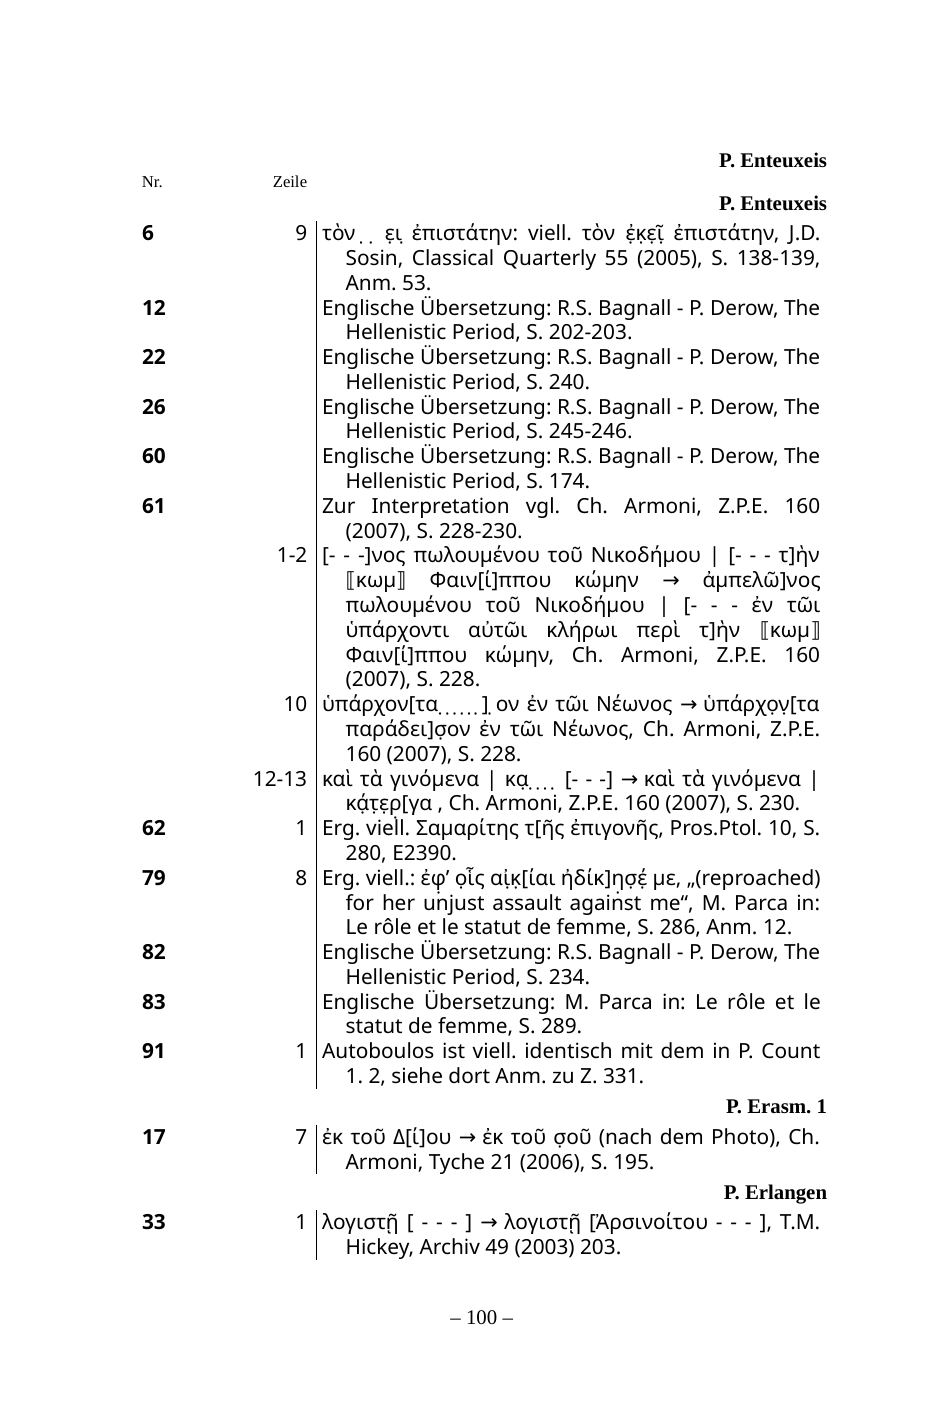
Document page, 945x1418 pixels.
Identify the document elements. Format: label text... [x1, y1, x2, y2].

table_header λογιστῇ [ - - - ] → λογιστῇ [Ἀρσινοίτου - - - ], T.M. Hickey, Archiv 49 (2003) 203. [317, 1210, 827, 1259]
subtitle P. Erasm. 1 [136, 1094, 827, 1118]
table_cell Erg. viell.: ἐφ̣’ ο̣ἷς αἰ̣κ̣[ίαι ἠδίκ]η̣σ̣έ̣ με, „(reproached) for her unjust assault against me“, M. Parca in: Le rôle et le statut de femme, S. 286, Anm. 12. [317, 865, 827, 940]
table_cell 62 [136, 816, 224, 865]
table_header 6 [136, 221, 224, 295]
table_header ἐκ τοῦ Δ[ί]ου → ἐκ τοῦ σ̣οῦ (nach dem Photo), Ch. Armoni, Tyche 21 (2006), S. 195. [317, 1125, 827, 1174]
table_header τὸν ̣ ̣ ε̣ι̣ ἐπιστάτην: viell. τὸν ἐ̣κ̣ε̣ῖ̣ ἐπιστάτην, J.D. Sosin, Classical Quarterly 55 (2005), S. 138-139, Anm. 53. [317, 221, 827, 295]
table_cell Englische Übersetzung: R.S. Bagnall - P. Derow, The Hellenistic Period, S. 234. [317, 940, 827, 989]
table_cell 1 [224, 816, 316, 865]
table_cell 83 [136, 989, 316, 1039]
table_cell 79 [136, 865, 224, 940]
table_cell καὶ τὰ γινόμενα | κα̣ ̣ ̣ ̣ ̣ [- - -] → καὶ τὰ γινόμενα | κά̣τ̣ε̣ρ̣[γα , Ch. Armoni, Z.P.E. 160 (2007), S. 230. [317, 766, 827, 816]
table_cell Autoboulos ist viell. identisch mit dem in P. Count 1. 2, siehe dort Anm. zu Z. 331. [317, 1039, 827, 1088]
table_cell Erg. viell. Σαμαρίτης τ[ῆς ἐπιγονῆς, Pros.Ptol. 10, S. 280, E2390. [317, 816, 827, 865]
table_cell 82 [136, 940, 316, 989]
table_header 17 [136, 1125, 224, 1174]
table_cell 22 [136, 345, 316, 394]
table_cell [- - -]νος πωλουμένου τοῦ Νικοδήμου | [- - - τ]ὴν ⟦κωμ⟧ Φαιν[ί]ππου κώμην → ἀμπελῶ]νος πωλουμένου τοῦ Νικοδήμου | [- - - ἐν τῶι ὑπάρχοντι αὐτῶι κλήρωι περὶ τ]ὴν ⟦κωμ⟧ Φαιν[ί]ππου κώμην, Ch. Armoni, Z.P.E. 160 (2007), S. 228. [317, 543, 827, 692]
table_cell Zur Interpretation vgl. Ch. Armoni, Z.P.E. 160 (2007), S. 228-230. [317, 494, 827, 543]
table_cell Englische Übersetzung: R.S. Bagnall - P. Derow, The Hellenistic Period, S. 240. [317, 345, 827, 394]
table_header 1 [224, 1210, 316, 1259]
table_cell Englische Übersetzung: R.S. Bagnall - P. Derow, The Hellenistic Period, S. 245-246. [317, 394, 827, 444]
subtitle P. Enteuxeis [136, 191, 827, 215]
table_cell 91 [136, 1039, 224, 1088]
table_cell 60 [136, 444, 316, 493]
table_cell 1-2 [136, 543, 316, 692]
table_cell Englische Übersetzung: R.S. Bagnall - P. Derow, The Hellenistic Period, S. 202-203. [317, 295, 827, 345]
table_cell Englische Übersetzung: M. Parca in: Le rôle et le statut de femme, S. 289. [317, 989, 827, 1039]
table_header 7 [224, 1125, 316, 1174]
table_cell ὑπάρχον[τα ̣ ̣ ̣ ̣ ̣ ̣] ̣ον ἐν τῶι Νέωνος → ὑπάρχο̣ν̣[τα παράδει]σ̣ον ἐν τῶι Νέωνος, Ch. Armoni, Z.P.E. 160 (2007), S. 228. [317, 692, 827, 766]
table_cell 26 [136, 394, 316, 444]
table_cell 1 [224, 1039, 316, 1088]
table_cell 61 [136, 494, 316, 543]
table_header 33 [136, 1210, 224, 1259]
subtitle P. Erlangen [136, 1180, 827, 1204]
table_cell 10 [136, 692, 316, 766]
table_header 9 [224, 221, 316, 295]
table_cell Englische Übersetzung: R.S. Bagnall - P. Derow, The Hellenistic Period, S. 174. [317, 444, 827, 493]
table_cell 12 [136, 295, 316, 345]
table_cell 8 [224, 865, 316, 940]
table_cell 12-13 [136, 766, 316, 816]
